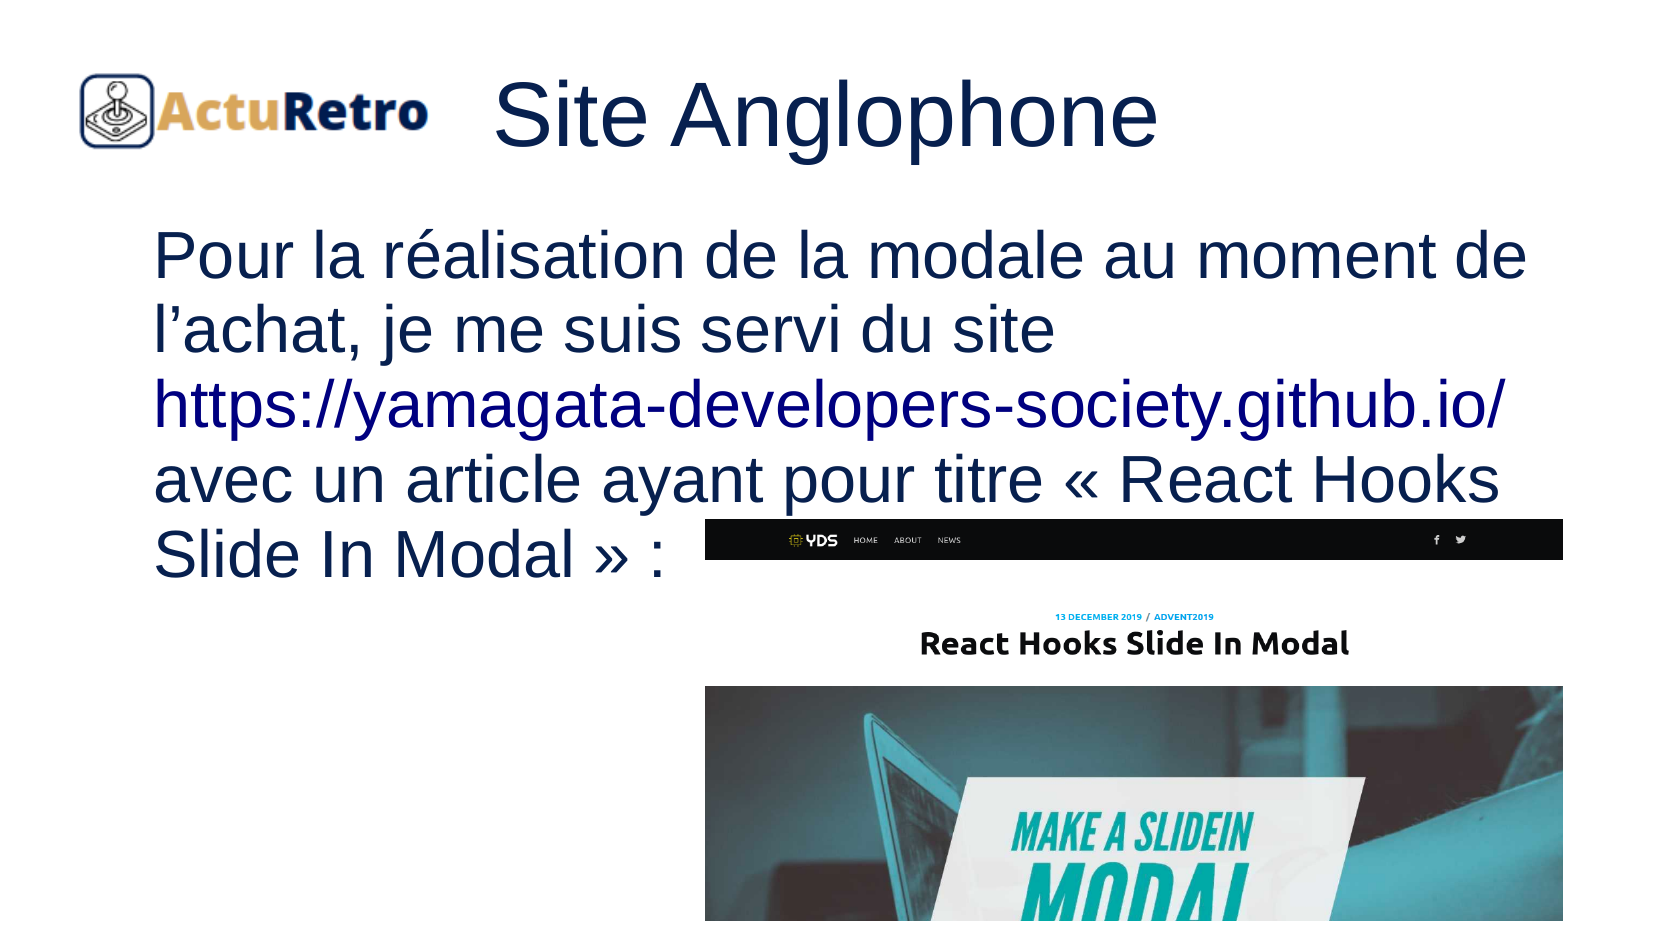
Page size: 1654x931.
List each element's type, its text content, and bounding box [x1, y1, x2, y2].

picture [75, 69, 434, 154]
title Site Anglophone [82, 37, 1571, 193]
picture [705, 519, 1563, 921]
list Pour la réalisation de la modale au moment de l’achat, je me suis servi du site https://yamagata-developers-society.github.io/ avec un article ayant pour titre « React Hooks Slide In Modal » : [82, 217, 1571, 758]
